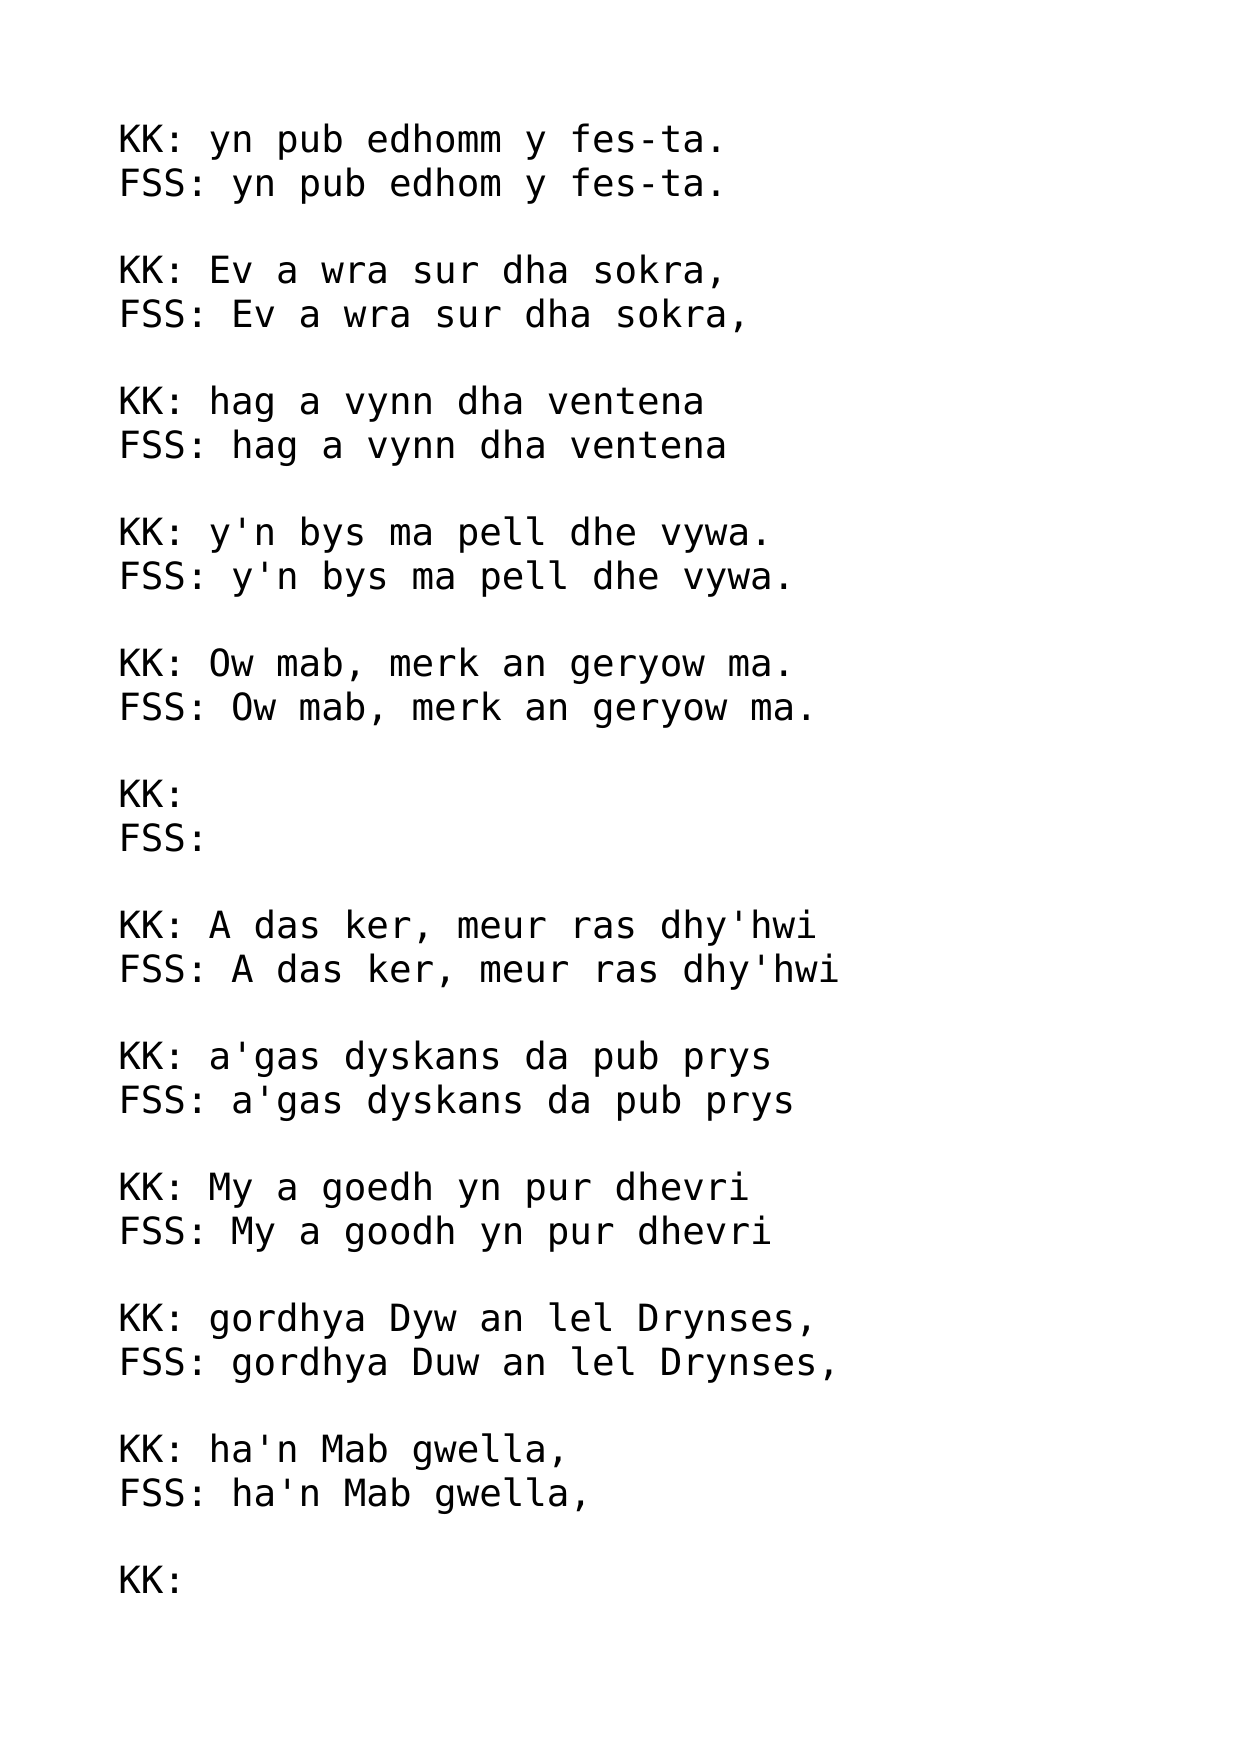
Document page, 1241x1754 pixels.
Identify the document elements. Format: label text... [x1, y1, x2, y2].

text KK: [118, 773, 1122, 816]
text KK: a'gas dyskans da pub prys [118, 1035, 1122, 1078]
text KK: yn pub edhomm y fes-ta. [118, 118, 1122, 162]
text KK: [118, 1558, 1122, 1602]
text KK: y'n bys ma pell dhe vywa. [118, 511, 1122, 554]
text FSS: My a goodh yn pur dhevri [118, 1209, 1122, 1253]
text KK: Ow mab, merk an geryow ma. [118, 642, 1122, 686]
text KK: Ev a wra sur dha sokra, [118, 249, 1122, 293]
text FSS: hag a vynn dha ventena [118, 424, 1122, 467]
text KK: ha'n Mab gwella, [118, 1427, 1122, 1471]
text FSS: gordhya Duw an lel Drynses, [118, 1340, 1122, 1384]
text FSS: Ev a wra sur dha sokra, [118, 293, 1122, 336]
text FSS: A das ker, meur ras dhy'hwi [118, 947, 1122, 991]
text FSS: y'n bys ma pell dhe vywa. [118, 554, 1122, 598]
text KK: A das ker, meur ras dhy'hwi [118, 904, 1122, 947]
text FSS: Ow mab, merk an geryow ma. [118, 686, 1122, 729]
text FSS: ha'n Mab gwella, [118, 1471, 1122, 1515]
text FSS: yn pub edhom y fes-ta. [118, 162, 1122, 205]
text KK: hag a vynn dha ventena [118, 380, 1122, 424]
text FSS: [118, 816, 1122, 860]
text FSS: a'gas dyskans da pub prys [118, 1078, 1122, 1122]
text KK: My a goedh yn pur dhevri [118, 1166, 1122, 1209]
text KK: gordhya Dyw an lel Drynses, [118, 1297, 1122, 1340]
